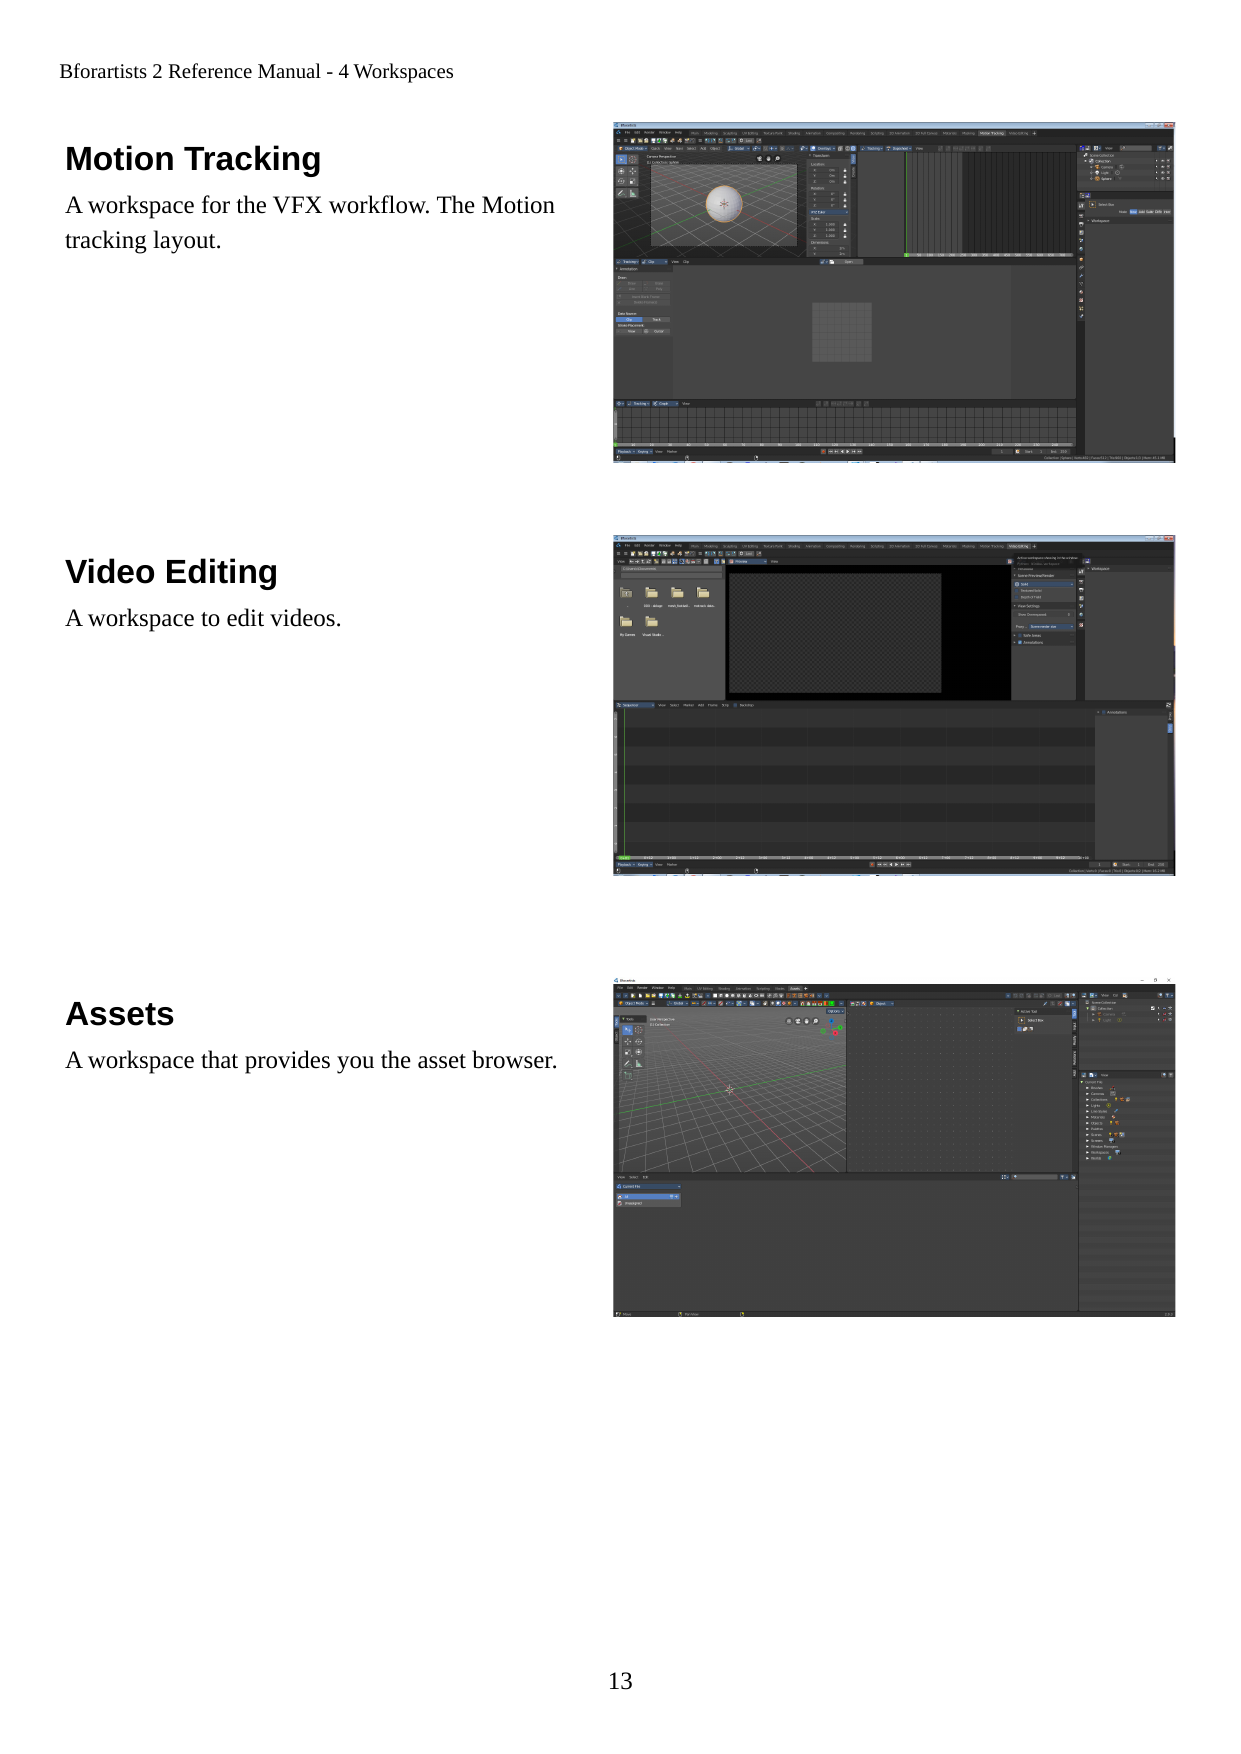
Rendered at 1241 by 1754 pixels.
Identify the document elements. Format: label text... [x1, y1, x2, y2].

table_header Assets A workspace that provides you the asset browser. [59, 967, 596, 1351]
table_header [596, 967, 1181, 1351]
picture [613, 977, 1176, 1317]
picture [613, 535, 1176, 876]
table_header Motion Tracking A workspace for the VFX workflow. The Motion tracking layout. [59, 113, 596, 497]
picture [613, 122, 1176, 463]
table_header [596, 113, 1181, 497]
table_header Video Editing A workspace to edit videos. [59, 526, 596, 910]
table_header [596, 526, 1181, 910]
